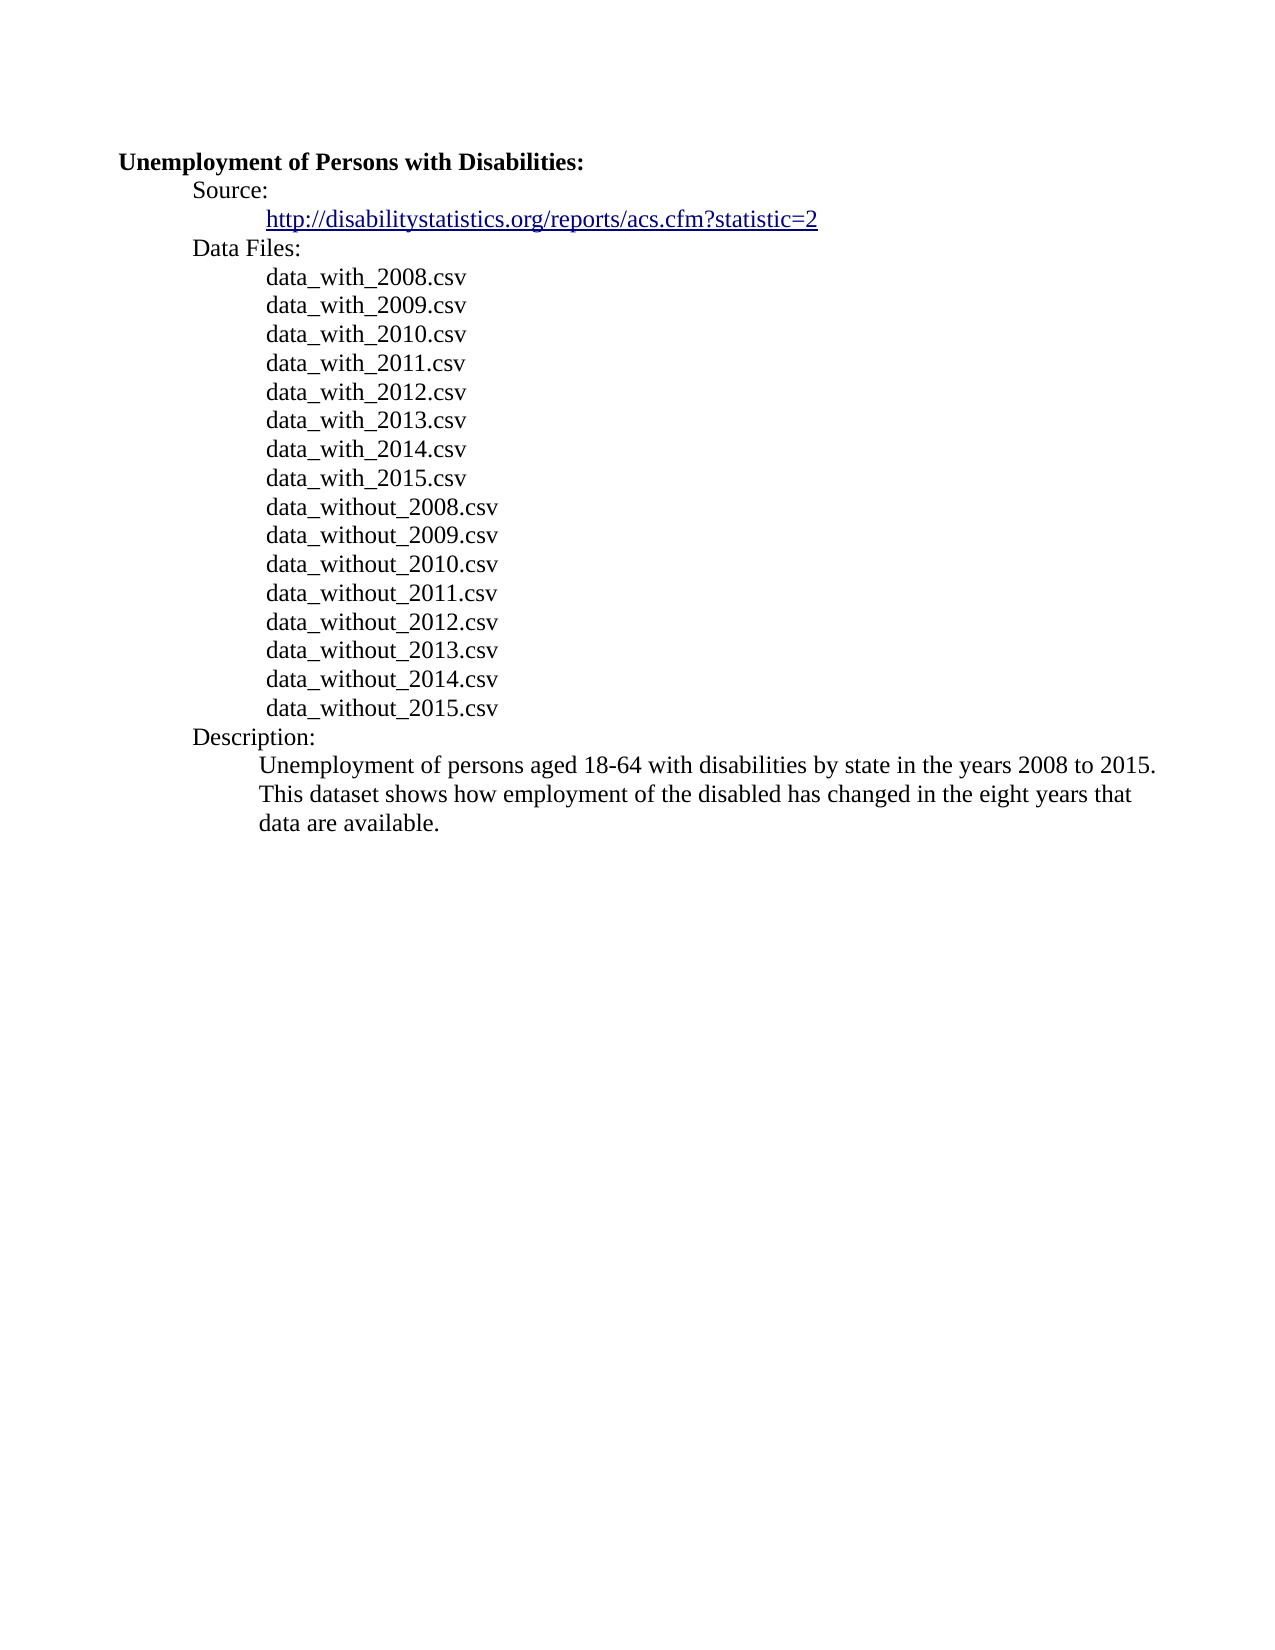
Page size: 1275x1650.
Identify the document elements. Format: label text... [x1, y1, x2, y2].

text Unemployment of persons aged 18-64 with disabilities by state in the years 2008 to 2015. This dataset shows how employment of the disabled has changed in the eight years that data are available. [259, 751, 1157, 837]
text data_with_2010.csv [118, 319, 1157, 348]
text data_with_2009.csv [118, 291, 1157, 319]
text data_with_2011.csv [118, 348, 1157, 377]
text data_with_2013.csv [118, 406, 1157, 434]
text data_without_2010.csv [118, 549, 1157, 578]
text data_without_2012.csv [118, 607, 1157, 636]
text data_with_2014.csv [118, 434, 1157, 463]
text http://disabilitystatistics.org/reports/acs.cfm?statistic=2 [118, 204, 1157, 233]
text data_without_2009.csv [118, 521, 1157, 549]
text data_without_2015.csv [118, 693, 1157, 722]
text Unemployment of Persons with Disabilities: [118, 147, 1157, 176]
text data_with_2008.csv [118, 262, 1157, 291]
text data_without_2008.csv [118, 492, 1157, 521]
text Data Files: [118, 233, 1157, 262]
text data_without_2011.csv [118, 578, 1157, 607]
text data_without_2014.csv [118, 664, 1157, 693]
text Description: [118, 722, 1157, 751]
text data_with_2012.csv [118, 377, 1157, 406]
text data_without_2013.csv [118, 636, 1157, 664]
text data_with_2015.csv [118, 463, 1157, 492]
text Source: [118, 176, 1157, 204]
